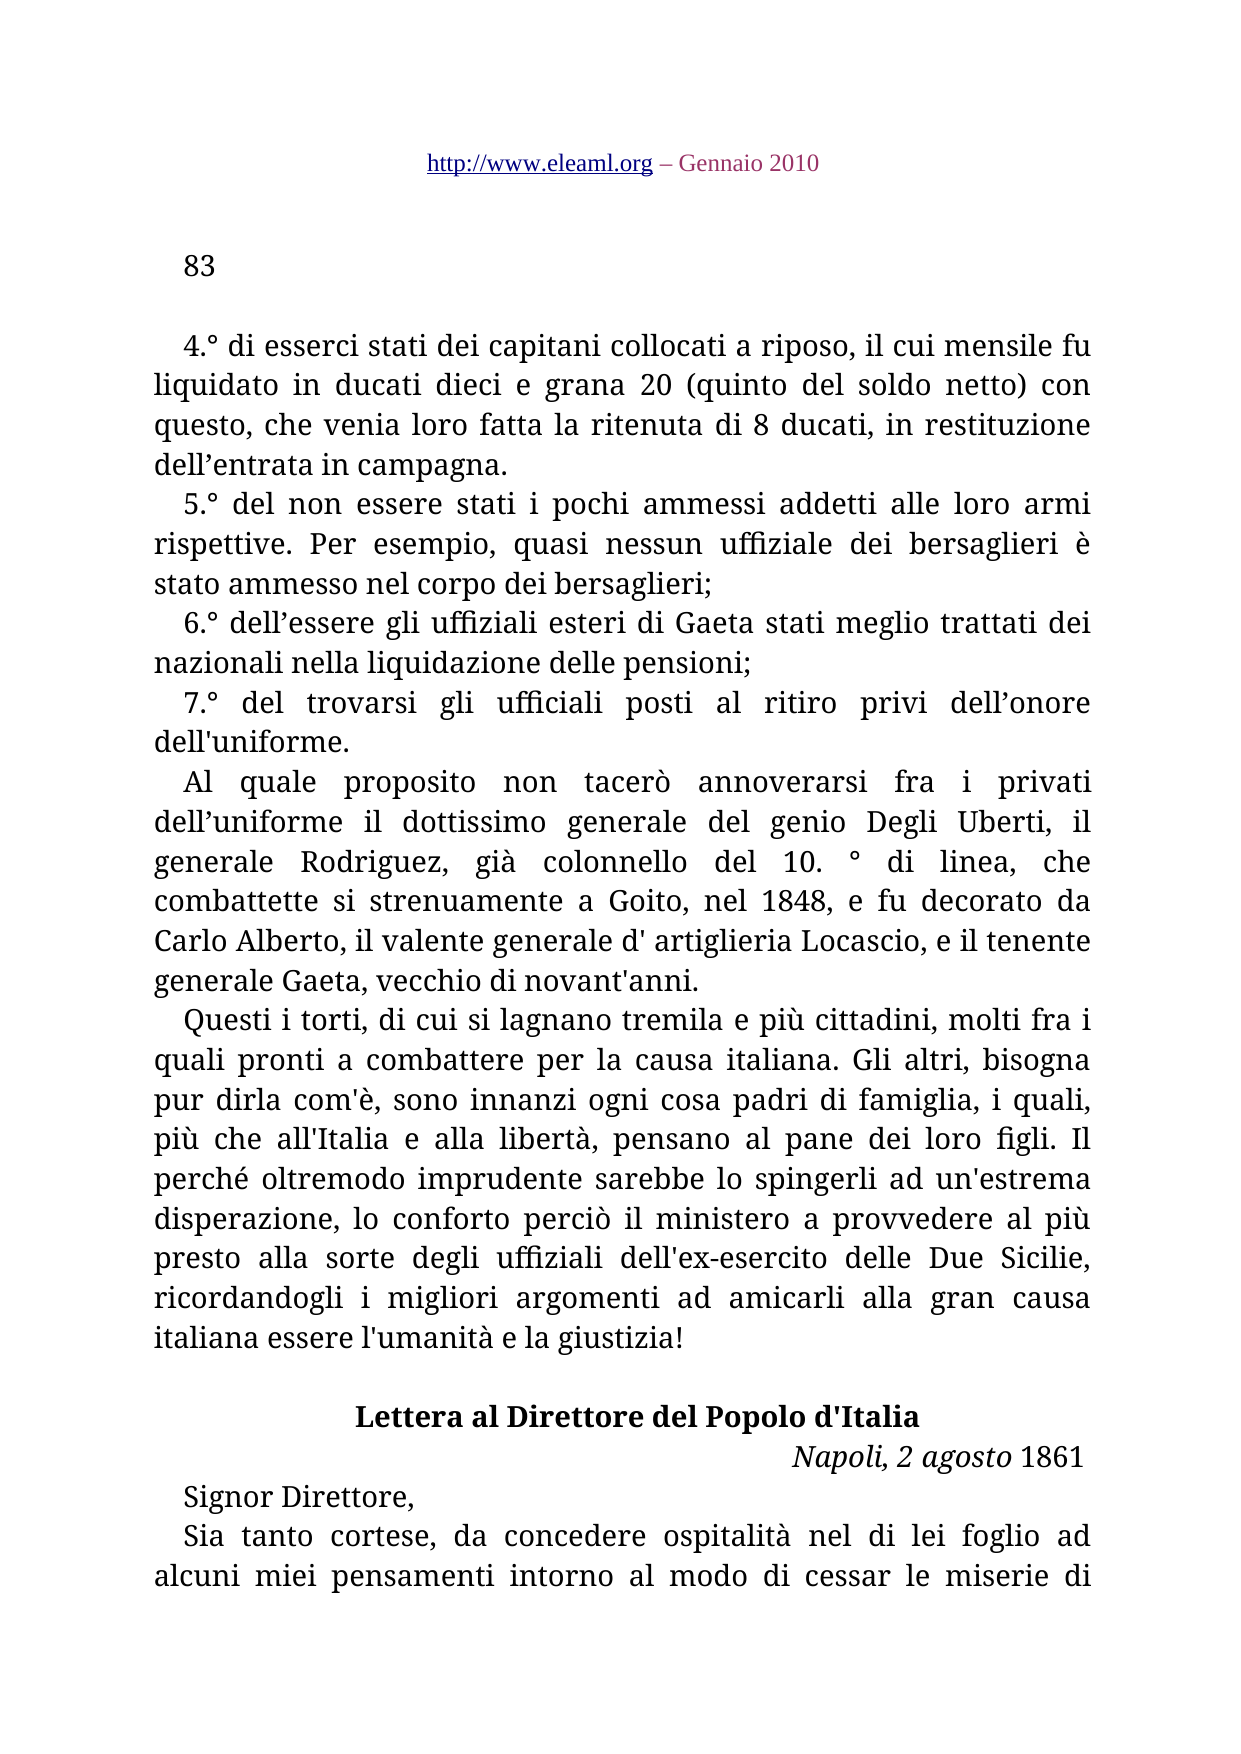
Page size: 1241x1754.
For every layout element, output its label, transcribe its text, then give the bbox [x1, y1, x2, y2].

text 4.° di esserci stati dei capitani collocati a riposo, il cui mensile fu liquidato in ducati dieci e grana 20 (quinto del soldo netto) con questo, che venia loro fatta la ritenuta di 8 ducati, in restituzione dell’entrata in campagna. [153, 325, 1092, 484]
text 6.° dell’essere gli uffiziali esteri di Gaeta stati meglio trattati dei nazionali nella liquidazione delle pensioni; [153, 603, 1092, 682]
text Lettera al Direttore del Popolo d'Italia [153, 1396, 1092, 1436]
text Sia tanto cortese, da concedere ospitalità nel di lei foglio ad alcuni miei pensamenti intorno al modo di cessar le miserie di [153, 1516, 1092, 1595]
text Signor Direttore, [153, 1476, 1092, 1516]
text 83 [153, 246, 1092, 285]
text Napoli, 2 agosto 1861 [153, 1436, 1092, 1476]
text 5.° del non essere stati i pochi ammessi addetti alle loro armi rispettive. Per esempio, quasi nessun uffiziale dei bersaglieri è stato ammesso nel corpo dei bersaglieri; [153, 484, 1092, 603]
text Al quale proposito non tacerò annoverarsi fra i privati dell’uniforme il dottissimo generale del genio Degli Uberti, il generale Rodriguez, già colonnello del 10. ° di linea, che combattette si strenuamente a Goito, nel 1848, e fu decorato da Carlo Alberto, il valente generale d' artiglieria Locascio, e il tenente generale Gaeta, vecchio di novant'anni. [153, 761, 1092, 999]
text 7.° del trovarsi gli ufficiali posti al ritiro privi dell’onore dell'uniforme. [153, 682, 1092, 761]
text Questi i torti, di cui si lagnano tremila e più cittadini, molti fra i quali pronti a combattere per la causa italiana. Gli altri, bisogna pur dirla com'è, sono innanzi ogni cosa padri di famiglia, i quali, più che all'Italia e alla libertà, pensano al pane dei loro figli. Il perché oltremodo imprudente sarebbe lo spingerli ad un'estrema disperazione, lo conforto perciò il ministero a provvedere al più presto alla sorte degli uffiziali dell'ex-esercito delle Due Sicilie, ricordandogli i migliori argomenti ad amicarli alla gran causa italiana essere l'umanità e la giustizia! [153, 999, 1092, 1357]
